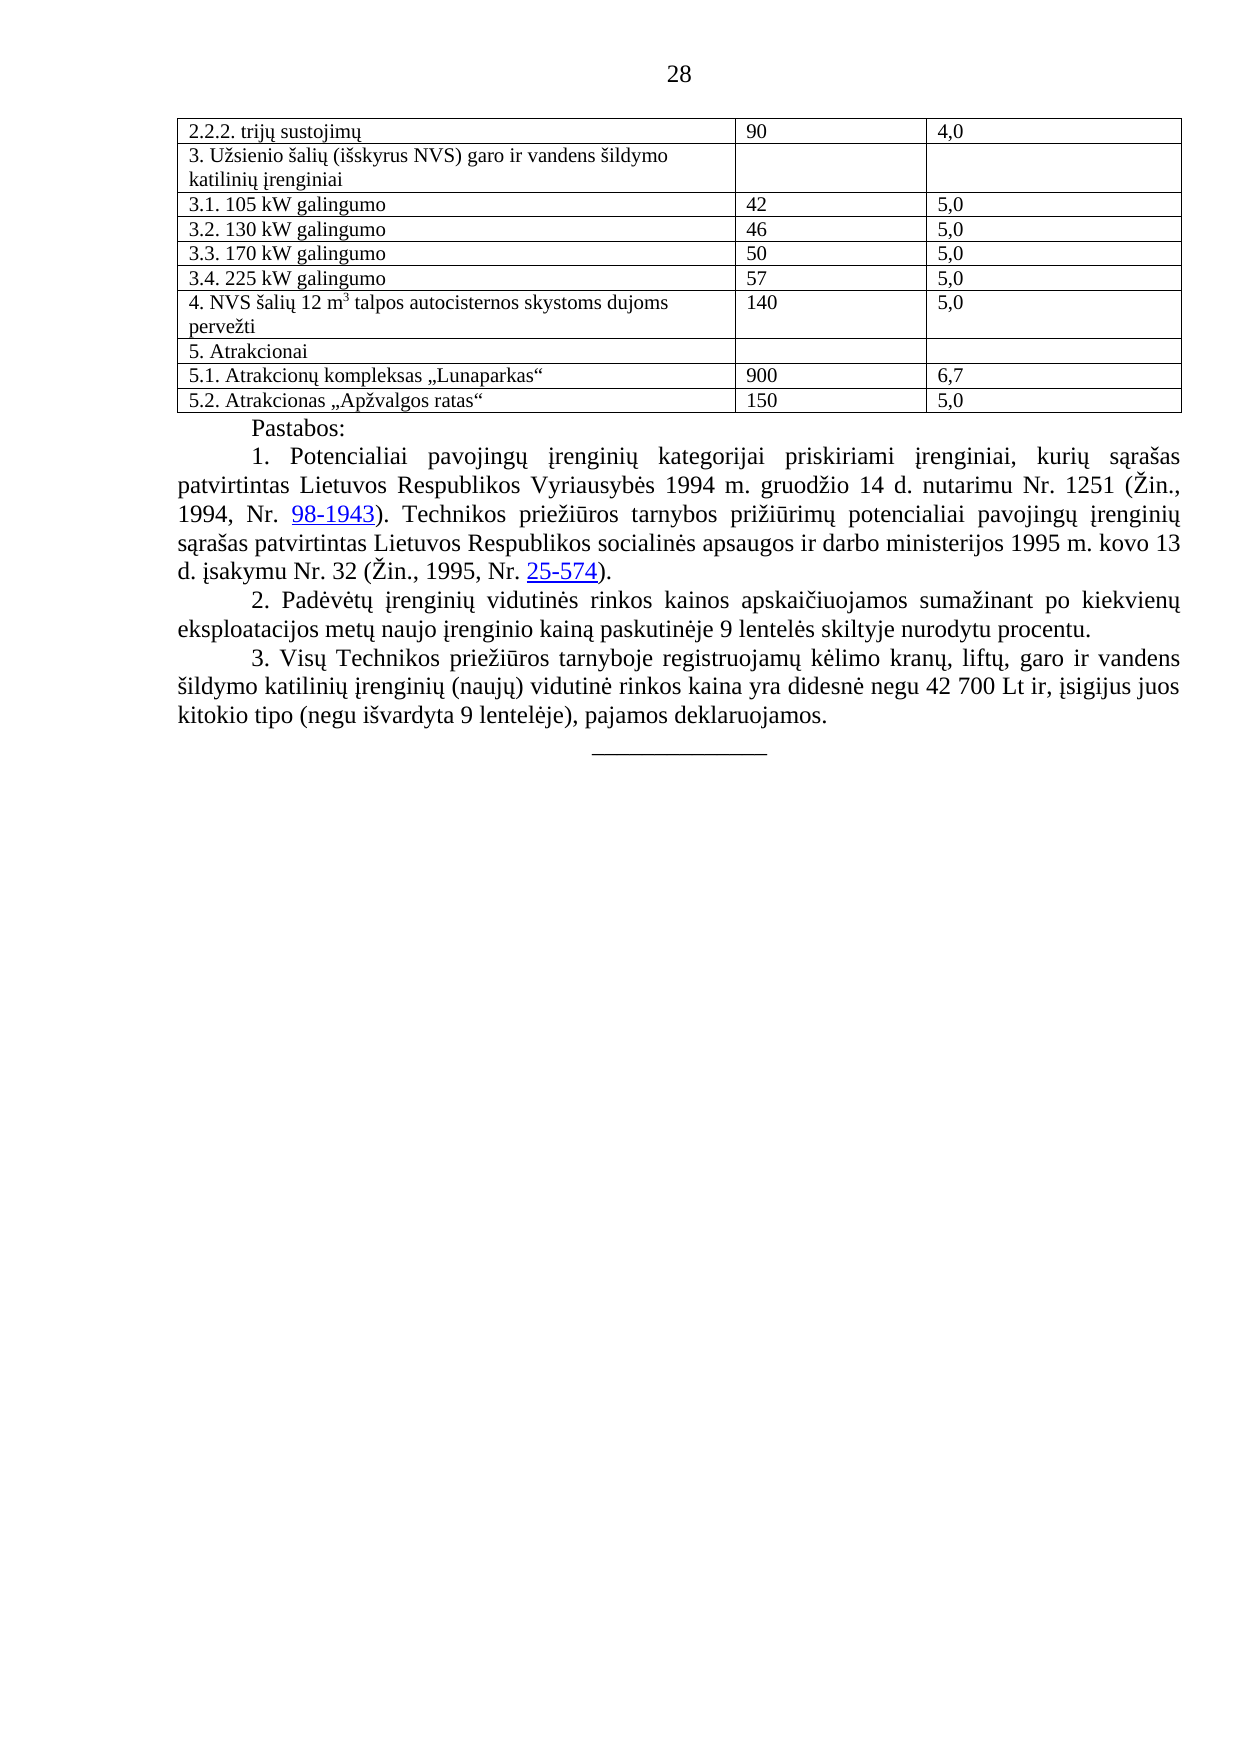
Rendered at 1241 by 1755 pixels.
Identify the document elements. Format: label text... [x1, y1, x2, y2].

table_cell 46 [736, 217, 926, 241]
table_cell [927, 339, 1181, 363]
table_cell 900 [736, 364, 926, 387]
table_cell 5,0 [927, 217, 1181, 241]
table_cell 3.2. 130 kW galingumo [178, 217, 735, 241]
table_cell 5,0 [927, 291, 1181, 338]
table_cell 3.4. 225 kW galingumo [178, 266, 735, 290]
table_cell 5,0 [927, 193, 1181, 216]
table_cell 4,0 [927, 119, 1181, 143]
text 2. Padėvėtų įrenginių vidutinės rinkos kainos apskaičiuojamos sumažinant po kiekvienų eksploatacijos metų naujo įrenginio kainą paskutinėje 9 lentelės skiltyje nurodytu procentu. [177, 585, 1181, 643]
table_cell 42 [736, 193, 926, 216]
table_cell 3.1. 105 kW galingumo [178, 193, 735, 216]
table_cell 5,0 [927, 242, 1181, 265]
table_cell 2.2.2. trijų sustojimų [178, 119, 735, 143]
table_cell 6,7 [927, 364, 1181, 387]
table_cell [927, 144, 1181, 191]
text 1. Potencialiai pavojingų įrenginių kategorijai priskiriami įrenginiai, kurių sąrašas patvirtintas Lietuvos Respublikos Vyriausybės 1994 m. gruodžio 14 d. nutarimu Nr. 1251 (Žin., 1994, Nr. 98-1943). Technikos priežiūros tarnybos prižiūrimų potencialiai pavojingų įrenginių sąrašas patvirtintas Lietuvos Respublikos socialinės apsaugos ir darbo ministerijos 1995 m. kovo 13 d. įsakymu Nr. 32 (Žin., 1995, Nr. 25-574). [177, 441, 1181, 585]
text ______________ [177, 729, 1181, 758]
table_cell 5.1. Atrakcionų kompleksas „Lunaparkas“ [178, 364, 735, 387]
table_cell [736, 144, 926, 191]
text Pastabos: [177, 413, 1181, 441]
table_cell 5,0 [927, 266, 1181, 290]
table_cell 5.2. Atrakcionas „Apžvalgos ratas“ [178, 389, 735, 412]
table_cell 5. Atrakcionai [178, 339, 735, 363]
table_cell 57 [736, 266, 926, 290]
table_cell 140 [736, 291, 926, 338]
table_cell 3. Užsienio šalių (išskyrus NVS) garo ir vandens šildymo katilinių įrenginiai [178, 144, 735, 191]
table_cell 90 [736, 119, 926, 143]
table_cell 4. NVS šalių 12 m3 talpos autocisternos skystoms dujoms pervežti [178, 291, 735, 338]
table_cell 3.3. 170 kW galingumo [178, 242, 735, 265]
text 3. Visų Technikos priežiūros tarnyboje registruojamų kėlimo kranų, liftų, garo ir vandens šildymo katilinių įrenginių (naujų) vidutinė rinkos kaina yra didesnė negu 42 700 Lt ir, įsigijus juos kitokio tipo (negu išvardyta 9 lentelėje), pajamos deklaruojamos. [177, 643, 1181, 729]
table_cell 150 [736, 389, 926, 412]
table_cell 5,0 [927, 389, 1181, 412]
table_cell 50 [736, 242, 926, 265]
table_cell [736, 339, 926, 363]
